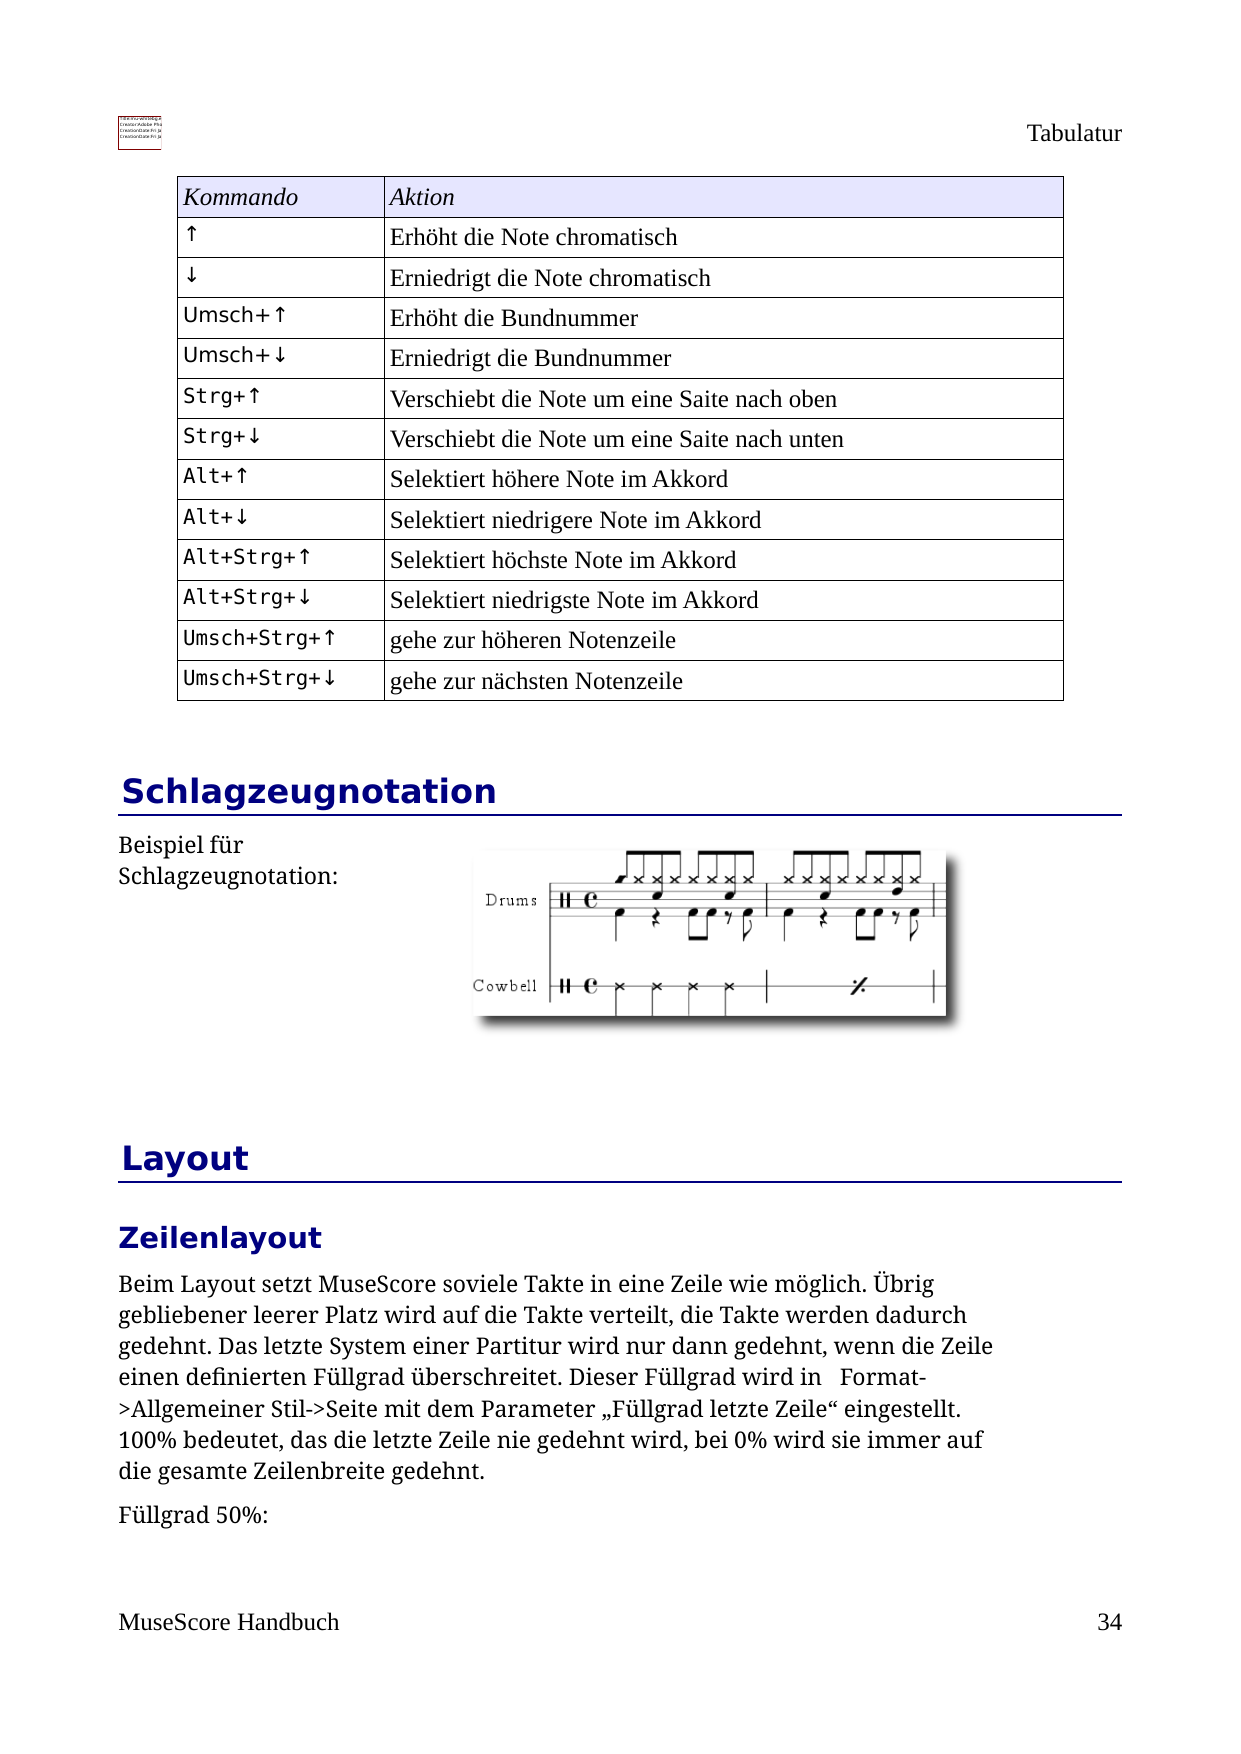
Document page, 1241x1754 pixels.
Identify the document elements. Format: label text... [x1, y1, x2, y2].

subtitle Schlagzeugnotation [118, 769, 1122, 814]
table_cell Umsch+Strg+↑ [178, 621, 384, 660]
table_cell Umsch+↑ [178, 298, 384, 338]
table_cell Alt+Strg+↑ [178, 540, 384, 579]
table_cell Strg+↑ [178, 379, 384, 418]
table_cell Alt+↓ [178, 500, 384, 539]
table_cell Erniedrigt die Bundnummer [385, 339, 1063, 378]
text Füllgrad 50%: [118, 1499, 1004, 1530]
table_cell Verschiebt die Note um eine Saite nach unten [385, 419, 1063, 458]
table_cell Umsch+↓ [178, 339, 384, 378]
table_cell Alt+Strg+↓ [178, 581, 384, 620]
subtitle Zeilenlayout [118, 1221, 1122, 1255]
table_cell Selektiert niedrigste Note im Akkord [385, 581, 1063, 620]
table_cell Alt+↑ [178, 460, 384, 499]
text Beim Layout setzt MuseScore soviele Takte in eine Zeile wie möglich. Übrig gebliebener leerer Platz wird auf die Takte verteilt, die Takte werden dadurch gedehnt. Das letzte System einer Partitur wird nur dann gedehnt, wenn die Zeile einen definierten Füllgrad überschreitet. Dieser Füllgrad wird in Format->Allgemeiner Stil->Seite mit dem Parameter „Füllgrad letzte Zeile“ eingestellt. 100% bedeutet, das die letzte Zeile nie gedehnt wird, bei 0% wird sie immer auf die gesamte Zeilenbreite gedehnt. [118, 1267, 1004, 1486]
table_cell Strg+↓ [178, 419, 384, 458]
subtitle Layout [118, 1137, 1122, 1181]
table_cell Selektiert höhere Note im Akkord [385, 460, 1063, 499]
table_header Aktion [385, 177, 1063, 217]
table_cell Verschiebt die Note um eine Saite nach oben [385, 379, 1063, 418]
table_cell Umsch+Strg+↓ [178, 661, 384, 700]
table_cell gehe zur höheren Notenzeile [385, 621, 1063, 660]
table_cell Selektiert höchste Note im Akkord [385, 540, 1063, 579]
table_cell Erniedrigt die Note chromatisch [385, 258, 1063, 297]
picture [466, 843, 971, 1041]
table_cell ↑ [178, 218, 384, 257]
text Beispiel für Schlagzeugnotation: [118, 829, 1004, 891]
table_cell Erhöht die Note chromatisch [385, 218, 1063, 257]
table_cell Selektiert niedrigere Note im Akkord [385, 500, 1063, 539]
table_header Kommando [178, 177, 384, 217]
table_cell gehe zur nächsten Notenzeile [385, 661, 1063, 700]
table_cell Erhöht die Bundnummer [385, 298, 1063, 338]
table_cell ↓ [178, 258, 384, 297]
